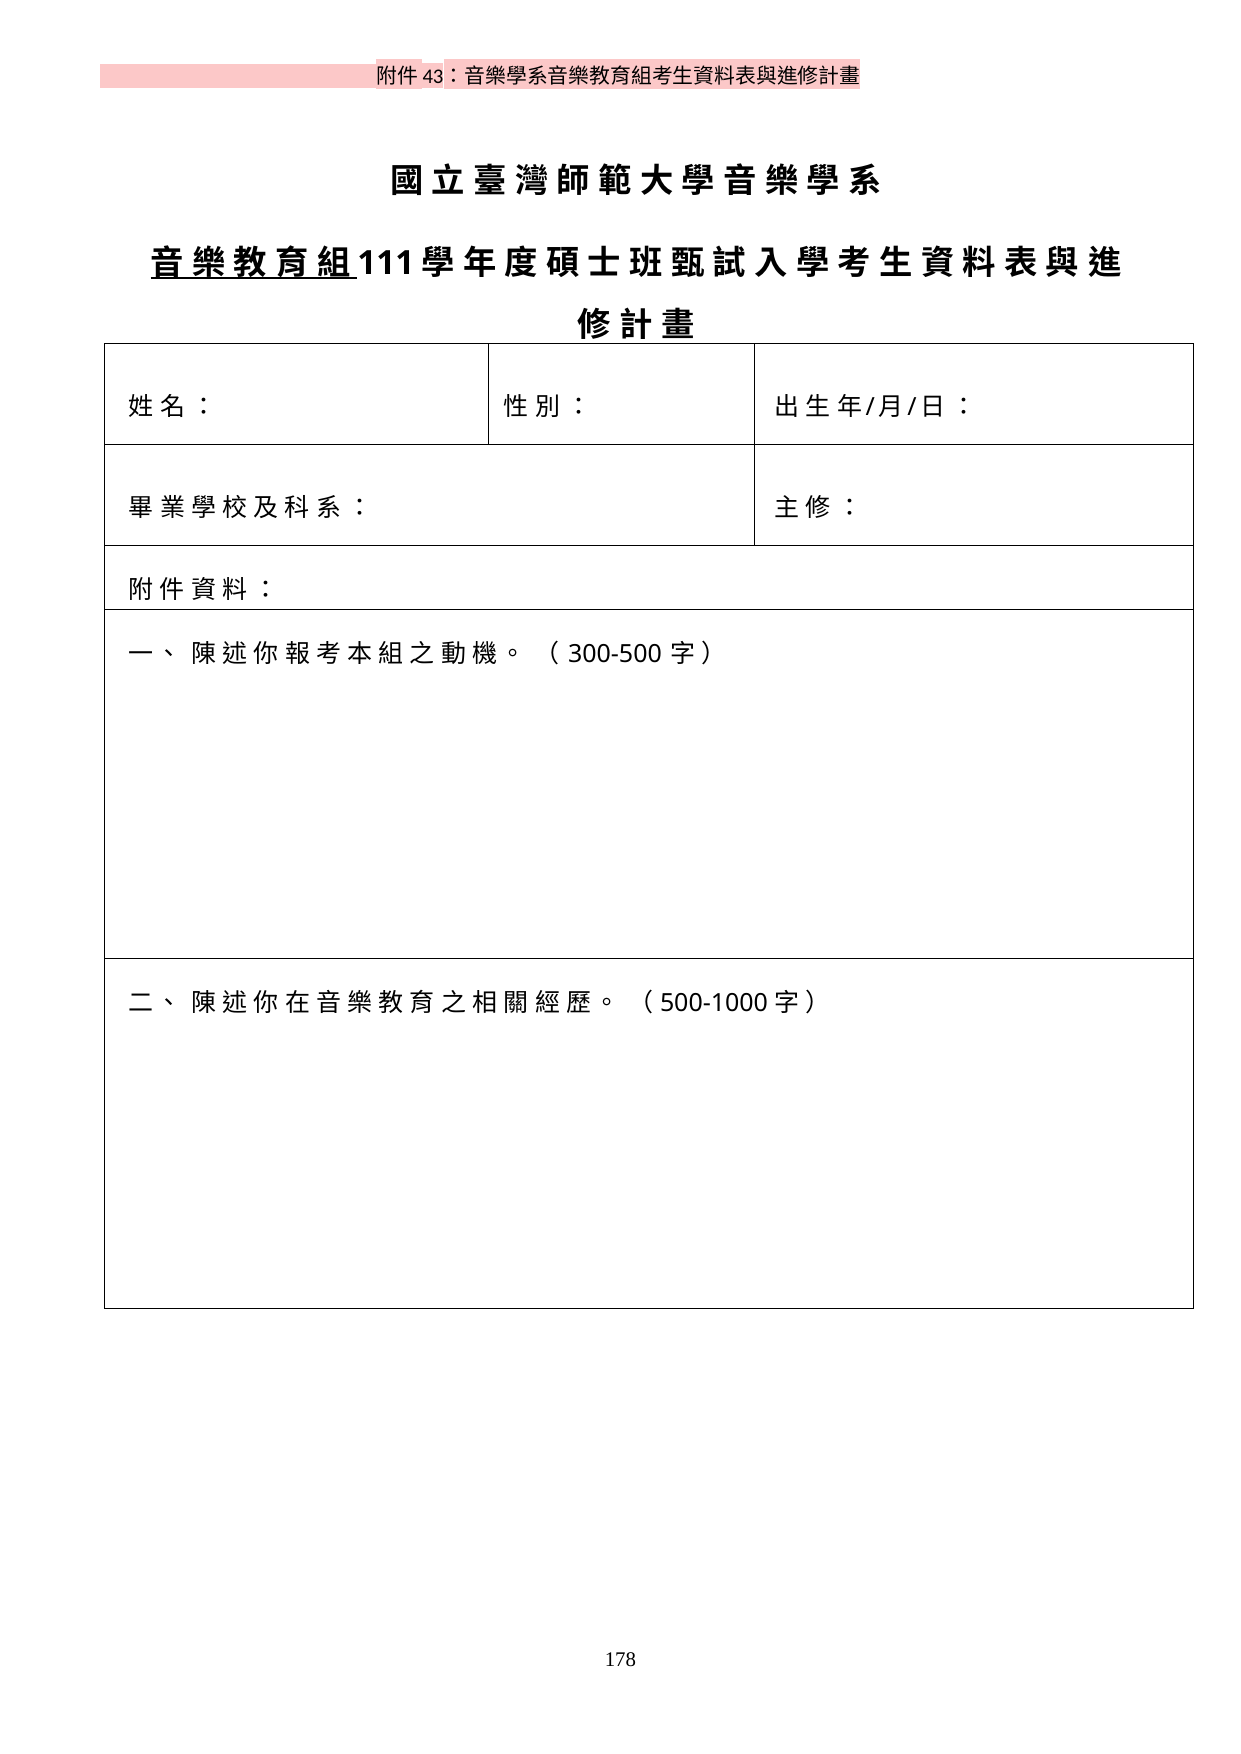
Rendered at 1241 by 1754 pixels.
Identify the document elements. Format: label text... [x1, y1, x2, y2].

table_cell 二、陳述你在音樂教育之相關經歷。（500-1000字） [105, 959, 1193, 1308]
text 國立臺灣師範大學音樂學系 [129, 137, 1136, 199]
table_header 出生年/月/日： [755, 344, 1193, 444]
table_cell 主修： [755, 445, 1193, 545]
table_header 性別： [489, 344, 754, 444]
table_cell 一、陳述你報考本組之動機。（300-500字） [105, 610, 1193, 958]
table_header 姓名： [105, 344, 488, 444]
table_cell 附件資料： [105, 546, 1193, 609]
table_cell 畢業學校及科系： [105, 445, 754, 545]
text 音樂教育組111學年度碩士班甄試入學考生資料表與進修計畫 [129, 218, 1136, 343]
